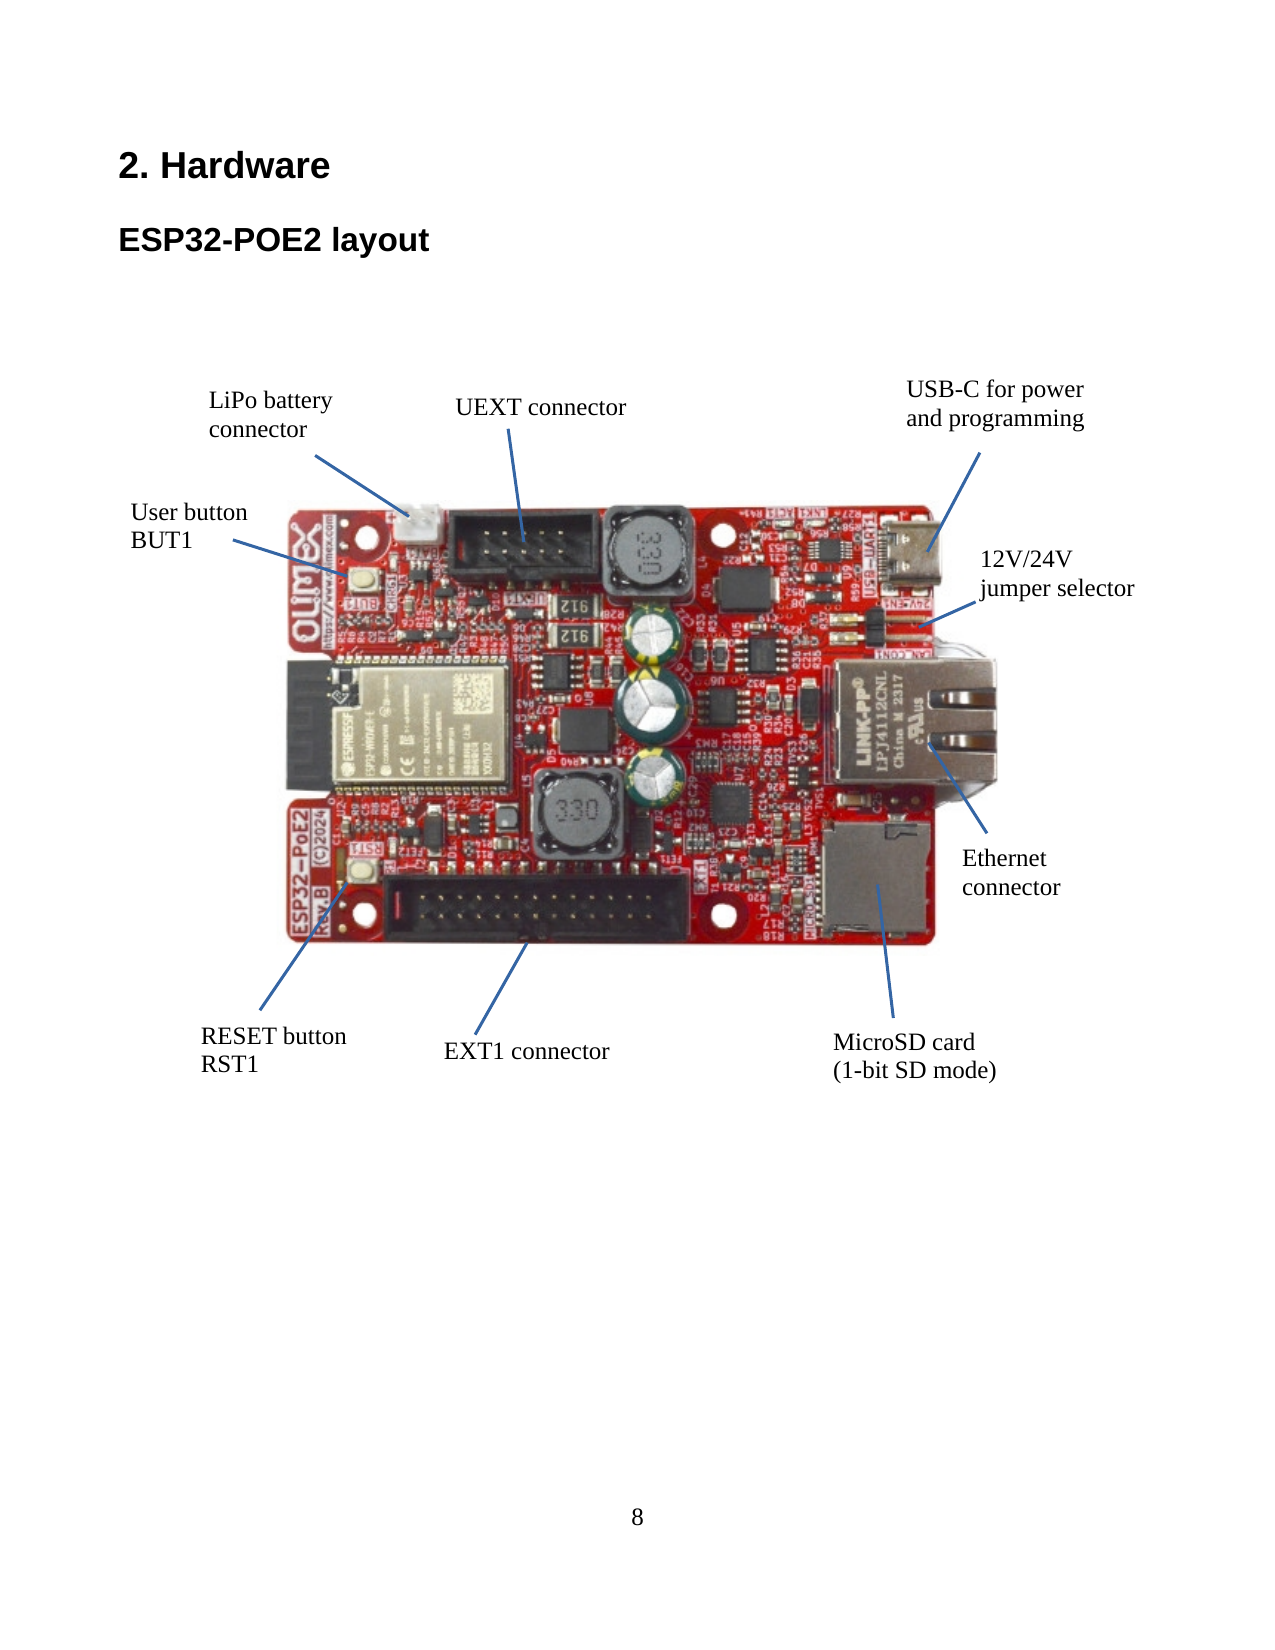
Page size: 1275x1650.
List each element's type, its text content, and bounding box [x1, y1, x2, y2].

picture [276, 500, 999, 956]
subtitle 2. Hardware [118, 143, 1157, 186]
subtitle ESP32-POE2 layout [118, 219, 1157, 258]
